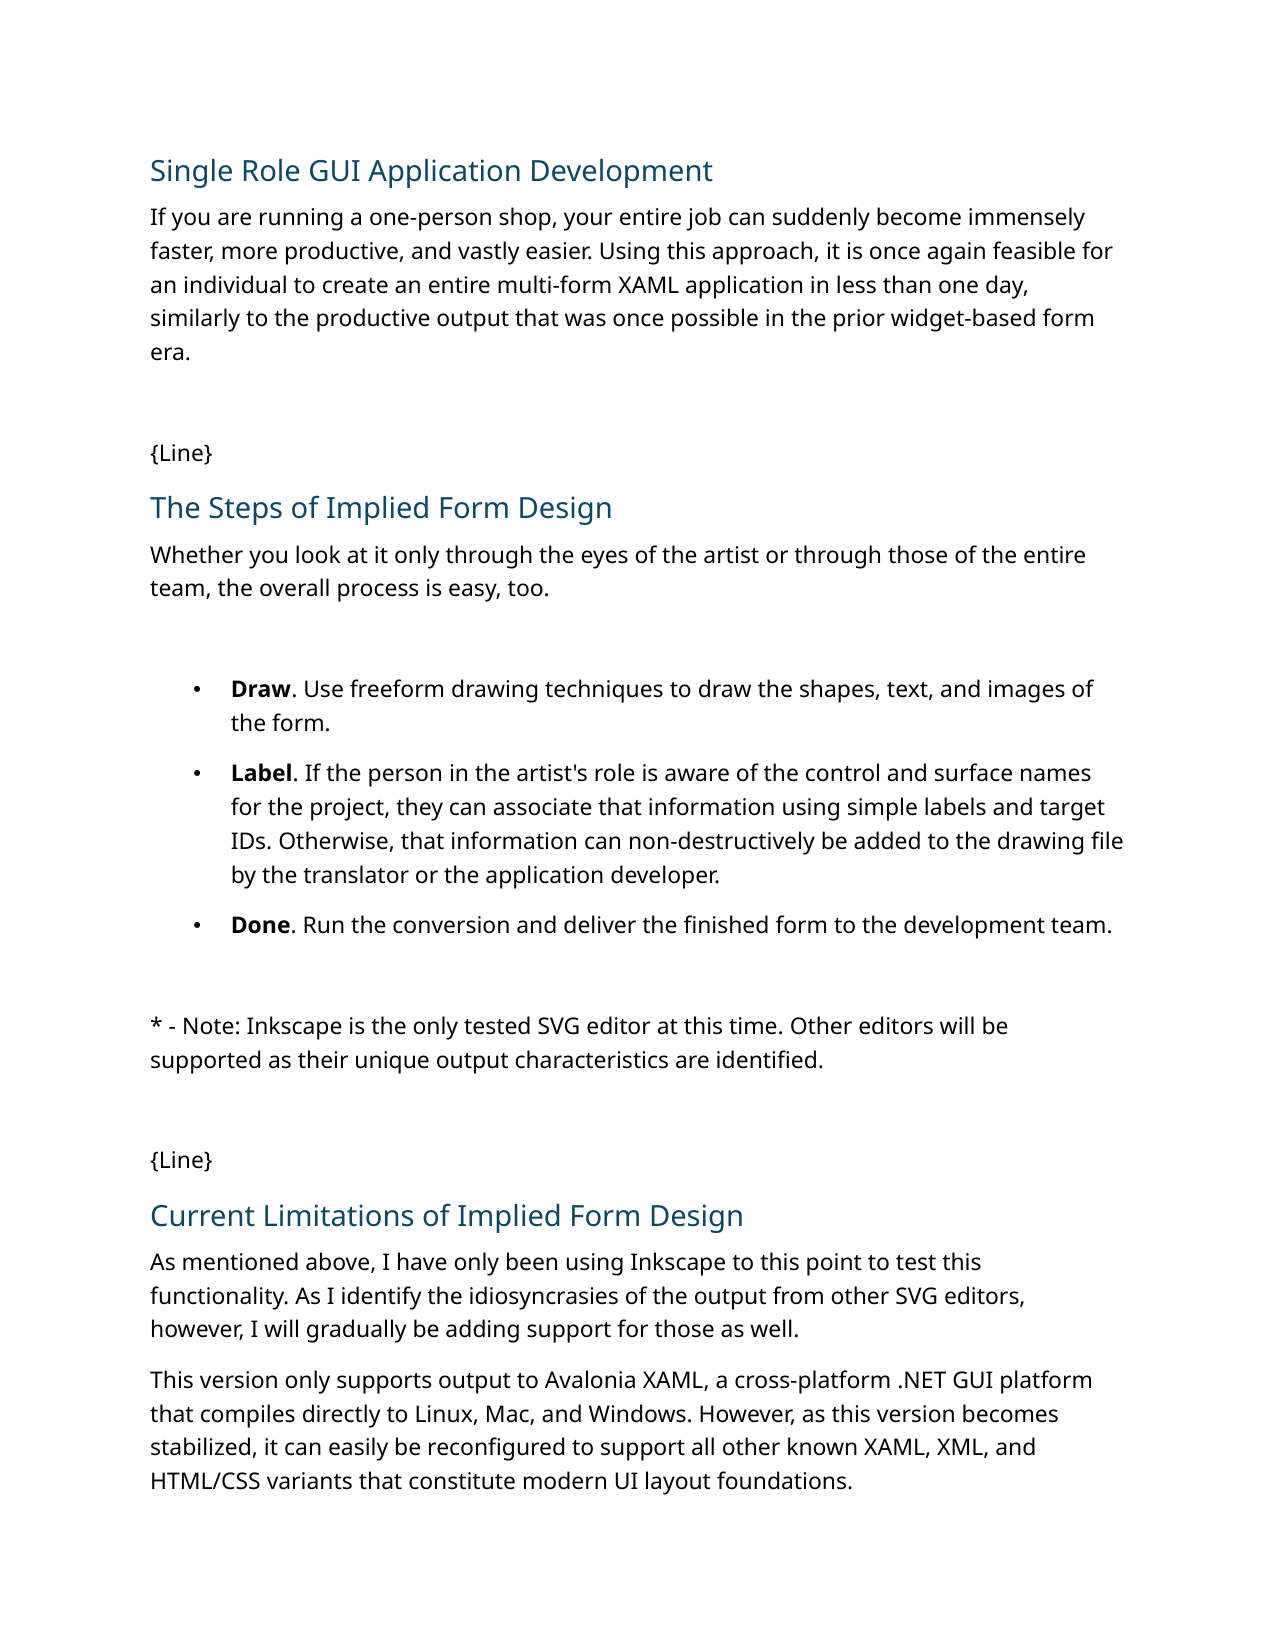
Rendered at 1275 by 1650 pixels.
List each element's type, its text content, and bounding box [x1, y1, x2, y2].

text {Line} [150, 437, 1125, 468]
text This version only supports output to Avalonia XAML, a cross-platform .NET GUI platform that compiles directly to Linux, Mac, and Windows. However, as this version becomes stabilized, it can easily be reconfigured to support all other known XAML, XML, and HTML/CSS variants that constitute modern UI layout foundations. [150, 1364, 1125, 1496]
text If you are running a one-person shop, your entire job can suddenly become immensely faster, more productive, and vastly easier. Using this approach, it is once again feasible for an individual to create an entire multi-form XAML application in less than one day, similarly to the productive output that was once possible in the prior widget-based form era. [150, 201, 1125, 367]
subtitle Single Role GUI Application Development [150, 150, 1125, 190]
list Done. Run the conversion and deliver the finished form to the development team. [193, 909, 1125, 940]
text {Line} [150, 1144, 1125, 1176]
text Whether you look at it only through the eyes of the artist or through those of the entire team, the overall process is easy, too. [150, 538, 1125, 603]
text * - Note: Inkscape is the only tested SVG editor at this time. Other editors will be supported as their unique output characteristics are identified. [150, 1010, 1125, 1075]
subtitle The Steps of Implied Form Design [150, 487, 1125, 527]
list Draw. Use freeform drawing techniques to draw the shapes, text, and images of the form. [193, 673, 1125, 738]
text As mentioned above, I have only been using Inkscape to this point to test this functionality. As I identify the idiosyncrasies of the output from other SVG editors, however, I will gradually be adding support for those as well. [150, 1246, 1125, 1345]
list Label. If the person in the artist's role is aware of the control and surface names for the project, they can associate that information using simple labels and target IDs. Otherwise, that information can non-destructively be added to the drawing file by the translator or the application developer. [193, 757, 1125, 890]
subtitle Current Limitations of Implied Form Design [150, 1195, 1125, 1234]
